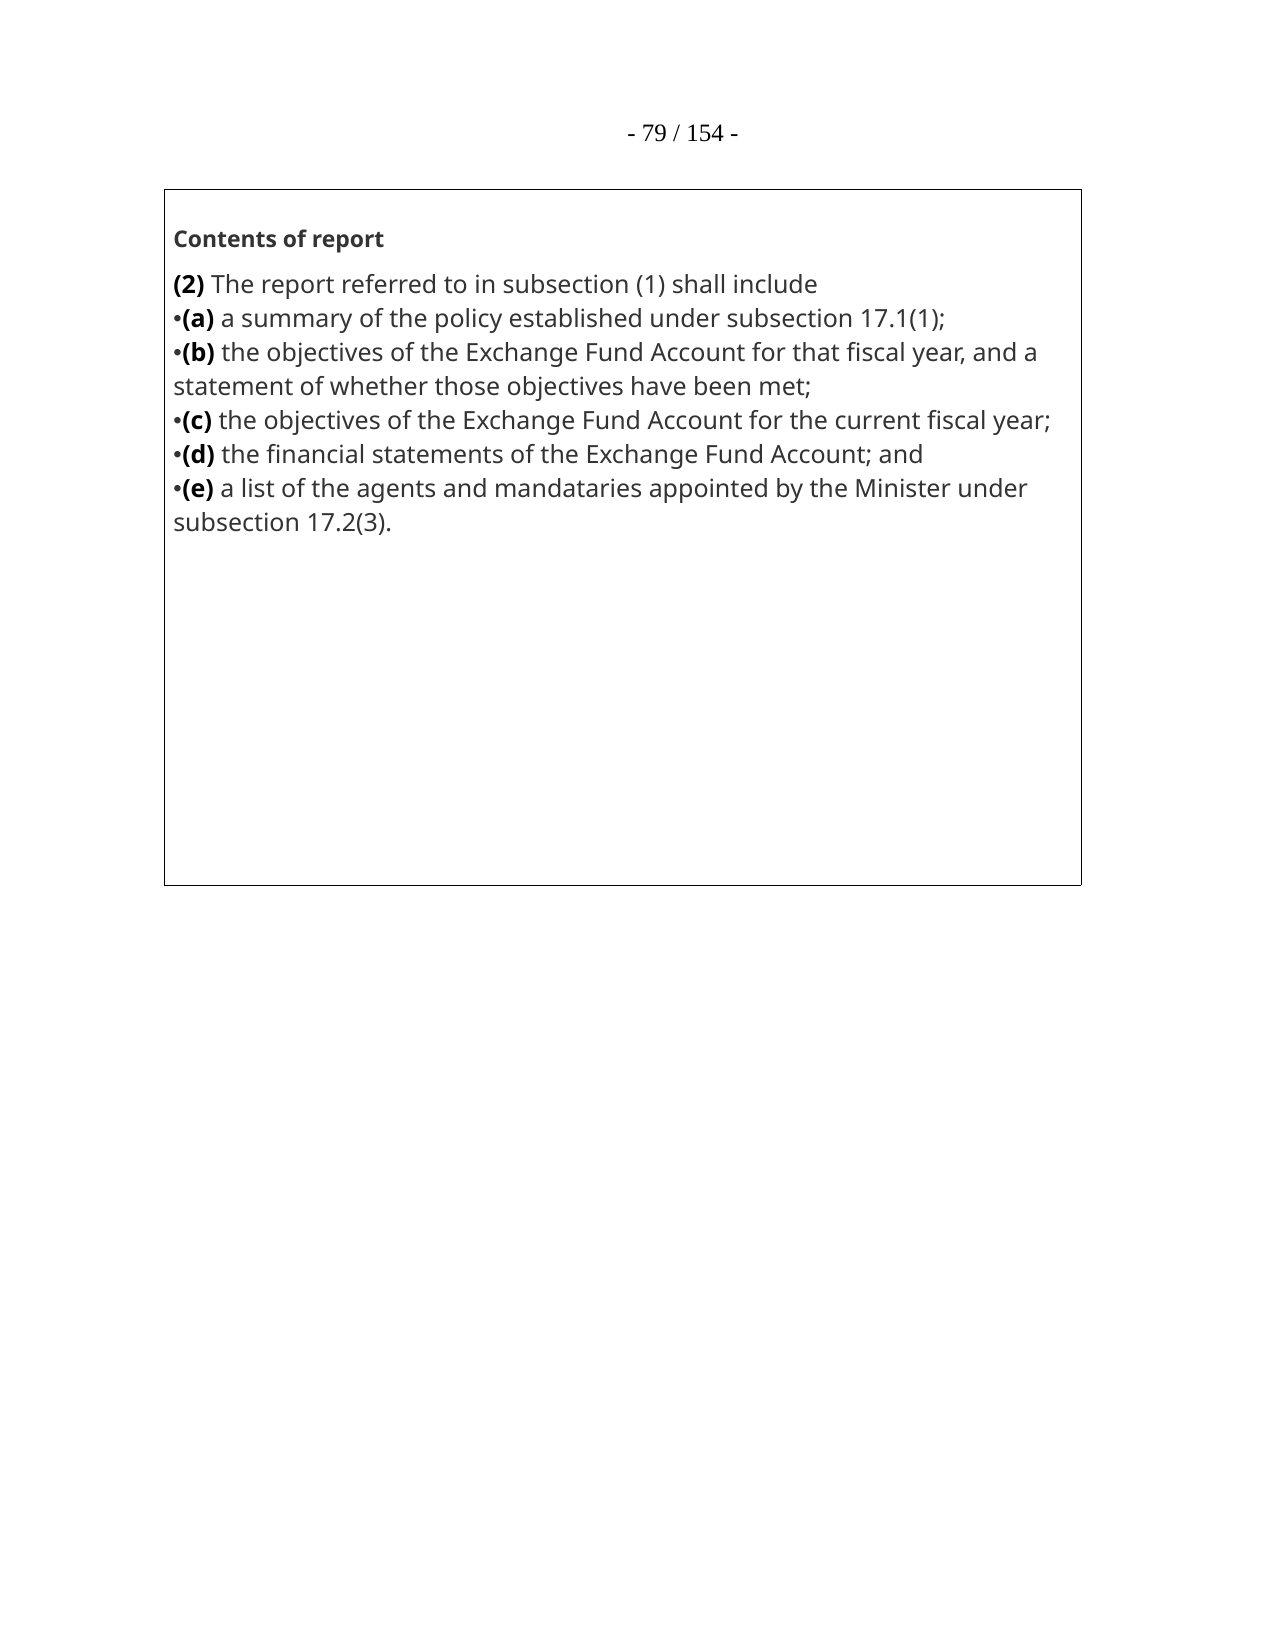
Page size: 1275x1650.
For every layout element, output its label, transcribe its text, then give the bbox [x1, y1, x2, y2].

subtitle (2) The report referred to in subsection (1) shall include [173, 267, 1072, 301]
subtitle (b) the objectives of the Exchange Fund Account for that fiscal year, and a statement of whether those objectives have been met; [173, 335, 1072, 403]
subtitle (e) a list of the agents and mandataries appointed by the Minister under subsection 17.2(3). [173, 471, 1072, 539]
subtitle (c) the objectives of the Exchange Fund Account for the current fiscal year; [173, 403, 1072, 437]
subtitle Contents of report [173, 223, 1072, 254]
subtitle (d) the financial statements of the Exchange Fund Account; and [173, 437, 1072, 471]
subtitle (a) a summary of the policy established under subsection 17.1(1); [173, 301, 1072, 335]
